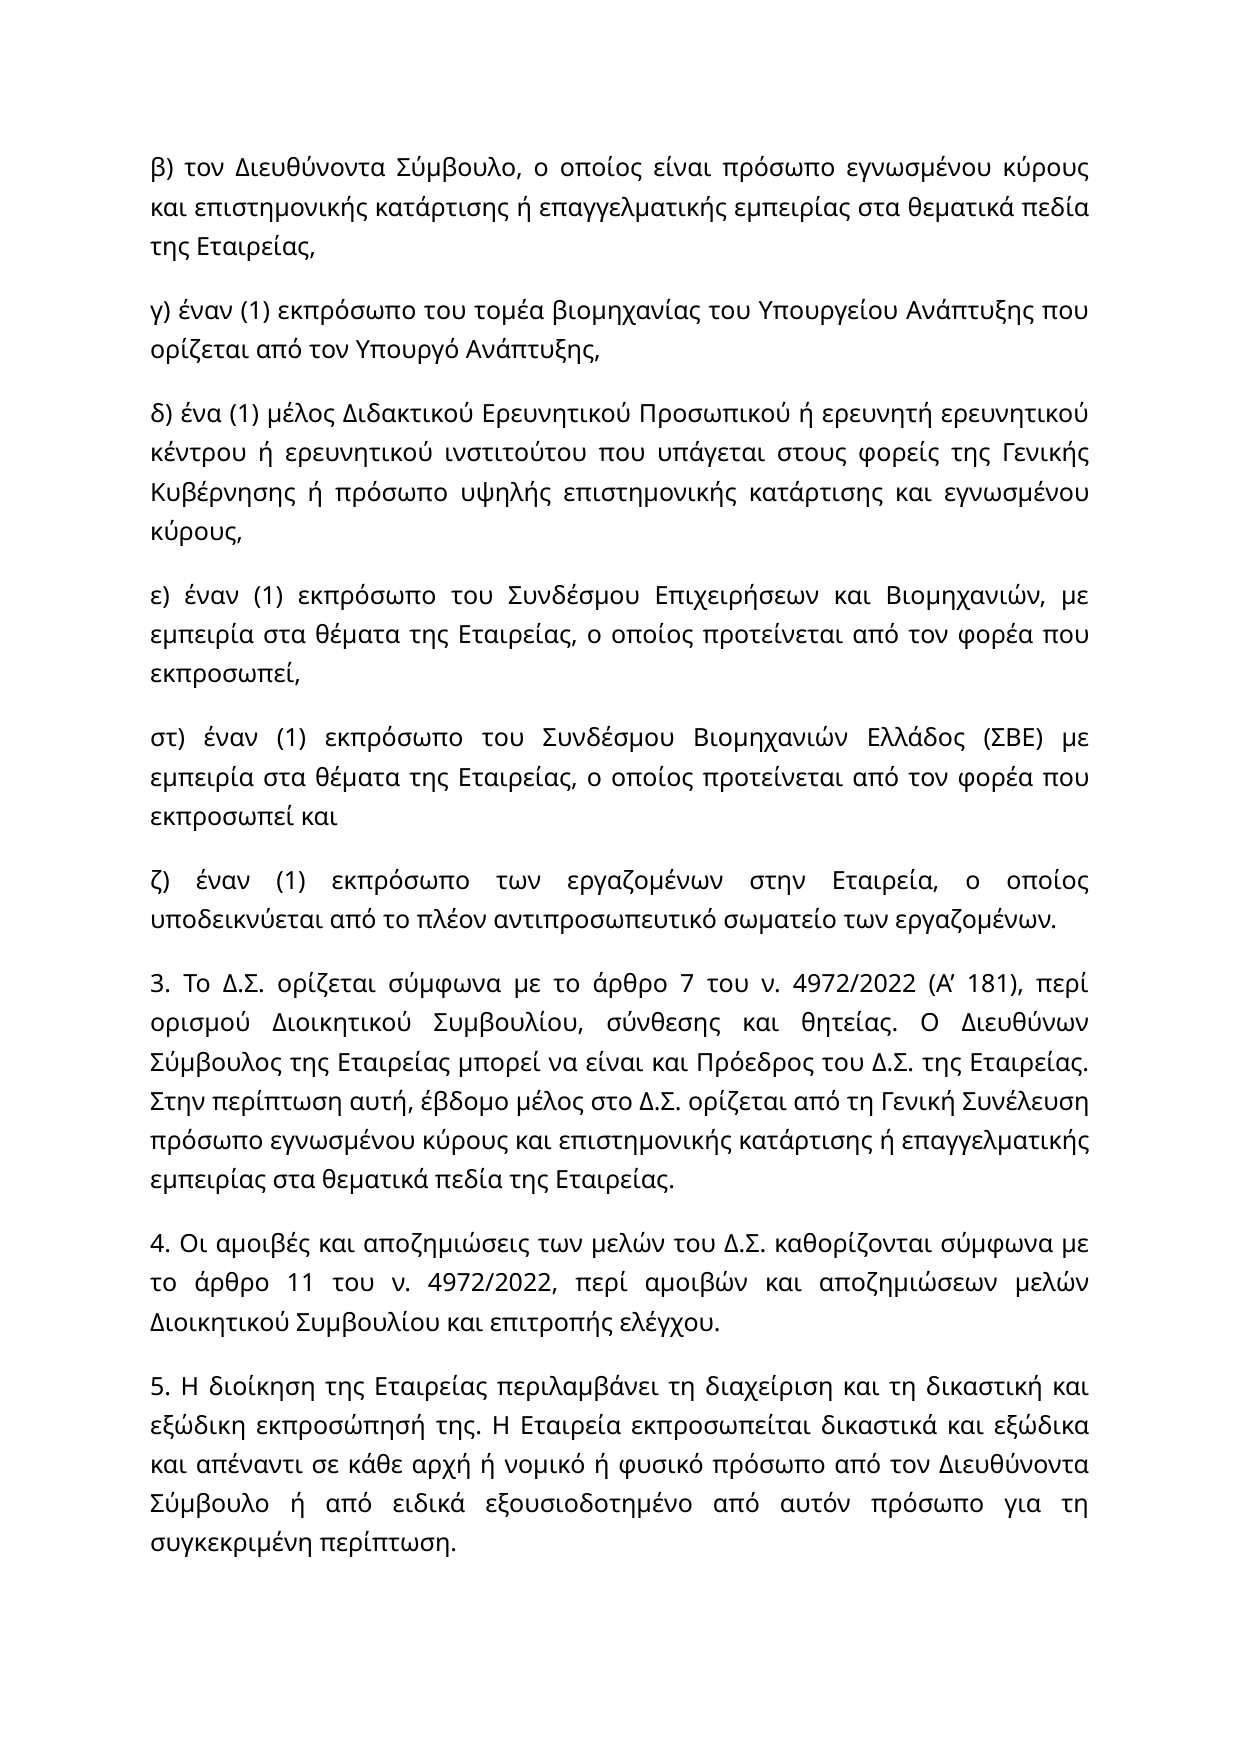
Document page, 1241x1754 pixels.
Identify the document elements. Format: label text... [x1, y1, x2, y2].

text γ) έναν (1) εκπρόσωπο του τομέα βιομηχανίας του Υπουργείου Ανάπτυξης που ορίζεται από τον Υπουργό Ανάπτυξης, [150, 292, 1090, 366]
text ε) έναν (1) εκπρόσωπο του Συνδέσμου Επιχειρήσεων και Βιομηχανιών, με εμπειρία στα θέματα της Εταιρείας, ο οποίος προτείνεται από τον φορέα που εκπροσωπεί, [150, 577, 1090, 690]
text 5. Η διοίκηση της Εταιρείας περιλαμβάνει τη διαχείριση και τη δικαστική και εξώδικη εκπροσώπησή της. Η Εταιρεία εκπροσωπείται δικαστικά και εξώδικα και απέναντι σε κάθε αρχή ή νομικό ή φυσικό πρόσωπο από τον Διευθύνοντα Σύμβουλο ή από ειδικά εξουσιοδοτημένο από αυτόν πρόσωπο για τη συγκεκριμένη περίπτωση. [150, 1368, 1090, 1559]
text β) τον Διευθύνοντα Σύμβουλο, ο οποίος είναι πρόσωπο εγνωσμένου κύρους και επιστημονικής κατάρτισης ή επαγγελματικής εμπειρίας στα θεματικά πεδία της Εταιρείας, [150, 150, 1090, 262]
text στ) έναν (1) εκπρόσωπο του Συνδέσμου Βιομηχανιών Ελλάδος (ΣΒΕ) με εμπειρία στα θέματα της Εταιρείας, ο οποίος προτείνεται από τον φορέα που εκπροσωπεί και [150, 720, 1090, 832]
text ζ) έναν (1) εκπρόσωπο των εργαζομένων στην Εταιρεία, ο οποίος υποδεικνύεται από το πλέον αντιπροσωπευτικό σωματείο των εργαζομένων. [150, 862, 1090, 936]
text 3. Το Δ.Σ. ορίζεται σύμφωνα με το άρθρο 7 του ν. 4972/2022 (Α’ 181), περί ορισμού Διοικητικού Συμβουλίου, σύνθεσης και θητείας. Ο Διευθύνων Σύμβουλος της Εταιρείας μπορεί να είναι και Πρόεδρος του Δ.Σ. της Εταιρείας. Στην περίπτωση αυτή, έβδομο μέλος στο Δ.Σ. ορίζεται από τη Γενική Συνέλευση πρόσωπο εγνωσμένου κύρους και επιστημονικής κατάρτισης ή επαγγελματικής εμπειρίας στα θεματικά πεδία της Εταιρείας. [150, 966, 1090, 1196]
text 4. Οι αμοιβές και αποζημιώσεις των μελών του Δ.Σ. καθορίζονται σύμφωνα με το άρθρο 11 του ν. 4972/2022, περί αμοιβών και αποζημιώσεων μελών Διοικητικού Συμβουλίου και επιτροπής ελέγχου. [150, 1226, 1090, 1338]
text δ) ένα (1) μέλος Διδακτικού Ερευνητικού Προσωπικού ή ερευνητή ερευνητικού κέντρου ή ερευνητικού ινστιτούτου που υπάγεται στους φορείς της Γενικής Κυβέρνησης ή πρόσωπο υψηλής επιστημονικής κατάρτισης και εγνωσμένου κύρους, [150, 396, 1090, 547]
